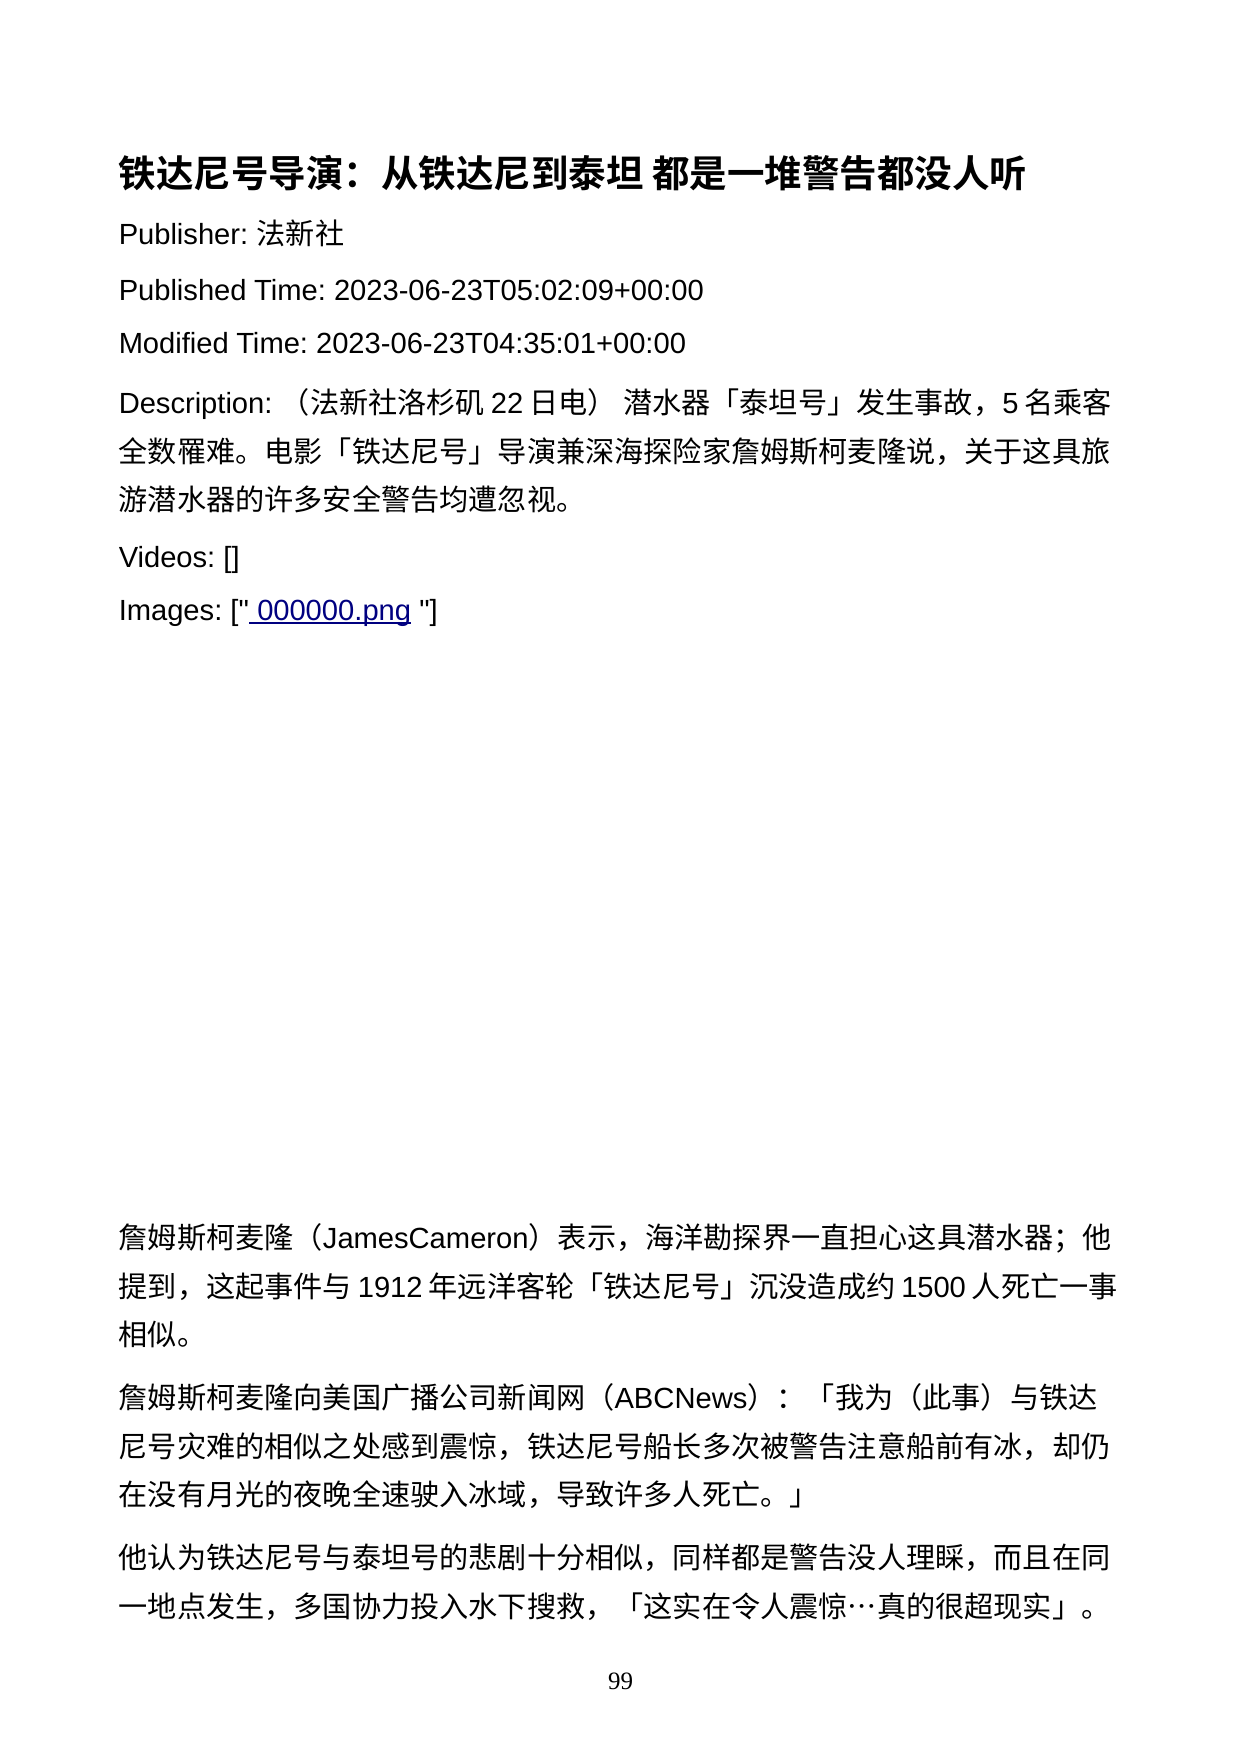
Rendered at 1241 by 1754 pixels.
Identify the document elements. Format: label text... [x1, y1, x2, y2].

text Modified Time: 2023-06-23T04:35:01+00:00 [118, 327, 1122, 360]
text 他认为铁达尼号与泰坦号的悲剧十分相似，同样都是警告没人理睬，而且在同一地点发生，多国协力投入水下搜救，「这实在令人震惊…真的很超现实」。 [118, 1535, 1122, 1626]
text 詹姆斯柯麦隆向美国广播公司新闻网（ABCNews）：「我为（此事）与铁达尼号灾难的相似之处感到震惊，铁达尼号船长多次被警告注意船前有冰，却仍在没有月光的夜晚全速驶入冰域，导致许多人死亡。」 [118, 1375, 1122, 1514]
text Published Time: 2023-06-23T05:02:09+00:00 [118, 273, 1122, 307]
text Images: [" 000000.png "] [118, 593, 1122, 627]
text 詹姆斯柯麦隆（JamesCameron）表示，海洋勘探界一直担心这具潜水器；他提到，这起事件与1912年远洋客轮「铁达尼号」沉没造成约1500人死亡一事相似。 [118, 1214, 1122, 1354]
subtitle 铁达尼号导演：从铁达尼到泰坦 都是一堆警告都没人听 [118, 143, 1122, 198]
text Publisher: 法新社 [118, 210, 1122, 253]
text Videos: [] [118, 540, 1122, 573]
text Description: （法新社洛杉矶22日电） 潜水器「泰坦号」发生事故，5名乘客全数罹难。电影「铁达尼号」导演兼深海探险家詹姆斯柯麦隆说，关于这具旅游潜水器的许多安全警告均遭忽视。 [118, 380, 1122, 519]
